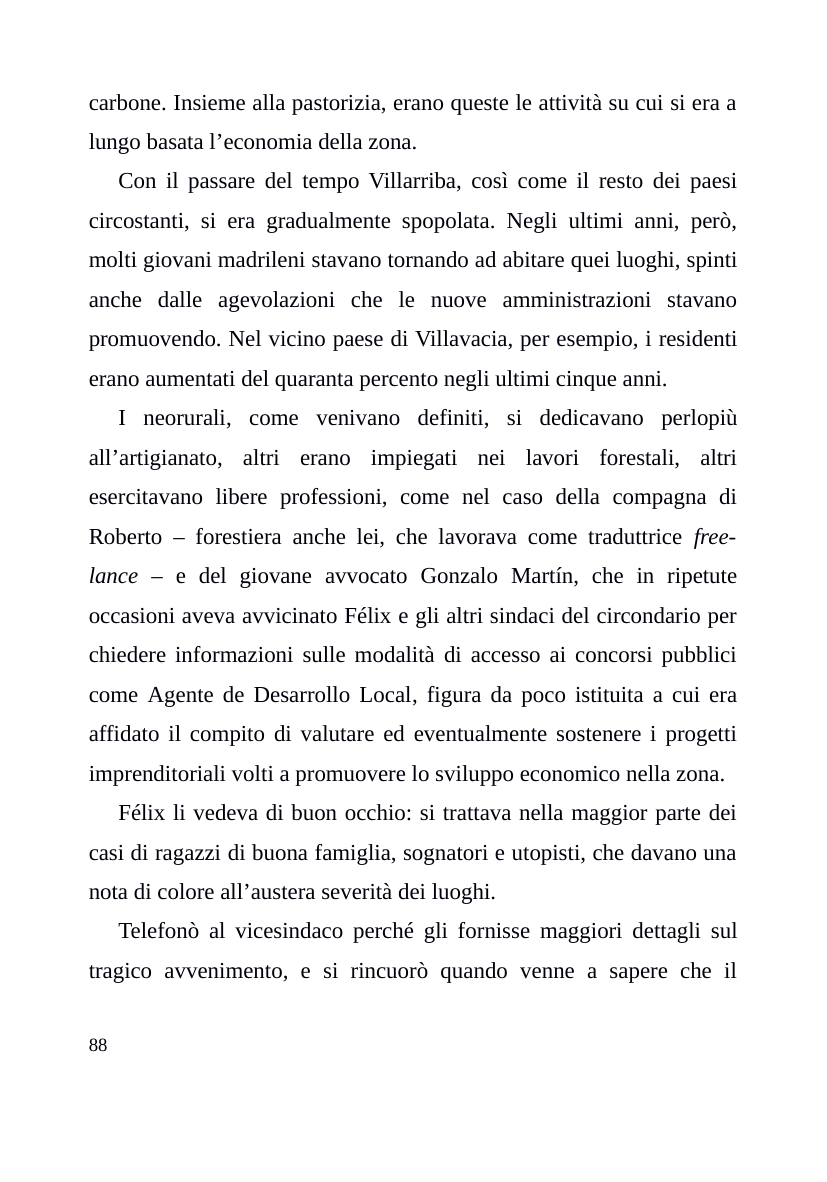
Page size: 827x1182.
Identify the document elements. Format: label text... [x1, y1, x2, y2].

text I neorurali, come venivano definiti, si dedicavano perlopiù all’artigianato, altri erano impiegati nei lavori forestali, altri esercitavano libere professioni, come nel caso della compagna di Roberto – forestiera anche lei, che lavorava come traduttrice free-lance – e del giovane avvocato Gonzalo Martín, che in ripetute occasioni aveva avvicinato Félix e gli altri sindaci del circondario per chiedere informazioni sulle modalità di accesso ai concorsi pubblici come Agente de Desarrollo Local, figura da poco istituita a cui era affidato il compito di valutare ed eventualmente sostenere i progetti imprenditoriali volti a promuovere lo sviluppo economico nella zona. [88, 404, 738, 786]
text carbone. Insieme alla pastorizia, erano queste le attività su cui si era a lungo basata l’economia della zona. [88, 88, 738, 154]
text Félix li vedeva di buon occhio: si trattava nella maggior parte dei casi di ragazzi di buona famiglia, sognatori e utopisti, che davano una nota di colore all’austera severità dei luoghi. [88, 799, 738, 904]
text Telefonò al vicesindaco perché gli fornisse maggiori dettagli sul tragico avvenimento, e si rincuorò quando venne a sapere che il [88, 918, 738, 983]
text Con il passare del tempo Villarriba, così come il resto dei paesi circostanti, si era gradualmente spopolata. Negli ultimi anni, però, molti giovani madrileni stavano tornando ad abitare quei luoghi, spinti anche dalle agevolazioni che le nuove amministrazioni stavano promuovendo. Nel vicino paese di Villavacia, per esempio, i residenti erano aumentati del quaranta percento negli ultimi cinque anni. [88, 167, 738, 391]
